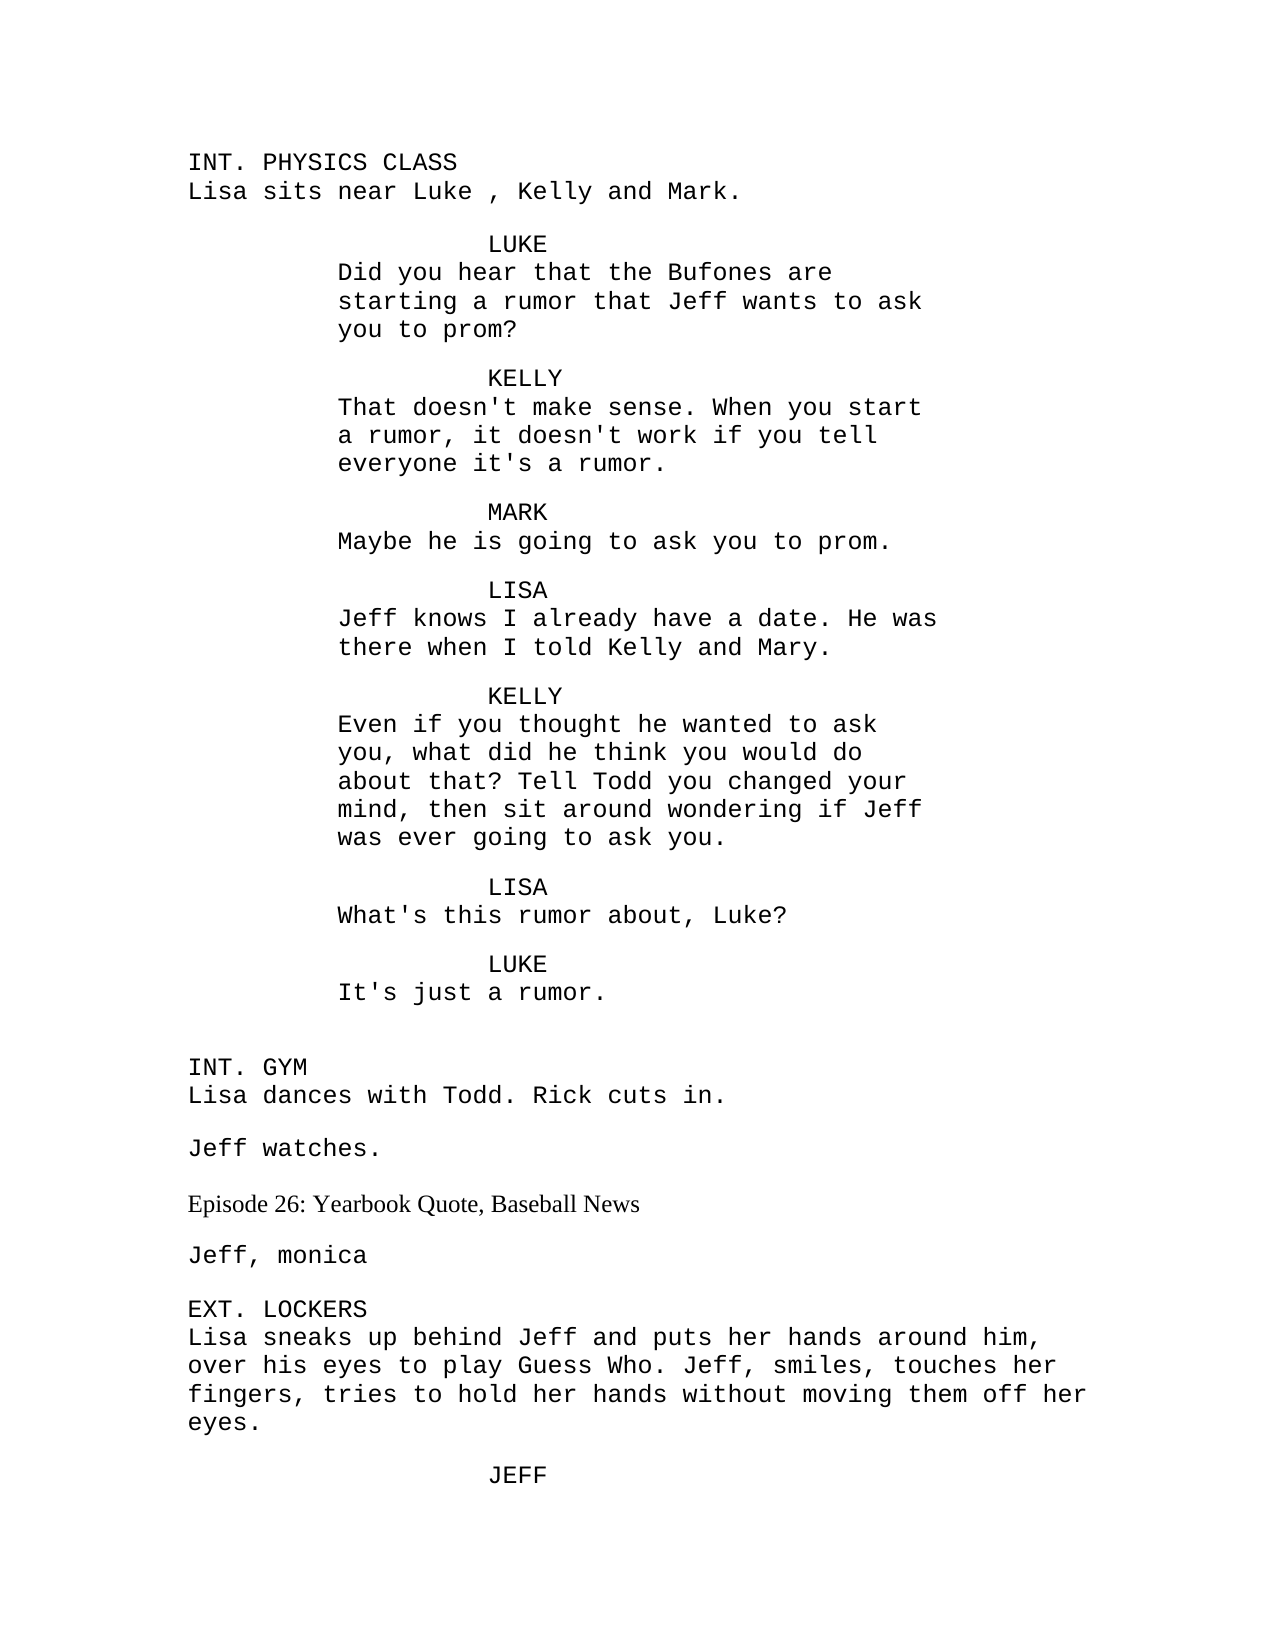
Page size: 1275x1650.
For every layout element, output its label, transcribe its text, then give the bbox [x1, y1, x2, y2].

text LUKE [187, 232, 1087, 260]
text It's just a rumor. [337, 980, 937, 1008]
text LISA [187, 577, 1087, 606]
text Lisa sneaks up behind Jeff and puts her hands around him, over his eyes to play Guess Who. Jeff, smiles, touches her fingers, tries to hold her hands without moving them off her eyes. [187, 1324, 1087, 1438]
text Did you hear that the Bufones are starting a rumor that Jeff wants to ask you to prom? [337, 260, 937, 345]
text Even if you thought he wanted to ask you, what did he think you would do about that? Tell Todd you changed your mind, then sit around wondering if Jeff was ever going to ask you. [337, 712, 937, 853]
subtitle EXT. LOCKERS [187, 1296, 1087, 1324]
text That doesn't make sense. When you start a rumor, it doesn't work if you tell everyone it's a rumor. [337, 394, 937, 479]
text Lisa dances with Todd. Rick cuts in. [187, 1082, 1087, 1111]
text JEFF [187, 1463, 1087, 1491]
subtitle Episode 26: Yearbook Quote, Baseball News [187, 1189, 1087, 1218]
text KELLY [187, 366, 1087, 394]
text What's this rumor about, Luke? [337, 902, 937, 931]
text LISA [187, 874, 1087, 902]
text LUKE [187, 952, 1087, 980]
text Maybe he is going to ask you to prom. [337, 528, 937, 557]
text Jeff watches. [187, 1136, 1087, 1164]
text KELLY [187, 683, 1087, 712]
subtitle INT. GYM [187, 1054, 1087, 1082]
subtitle INT. PHYSICS CLASS [187, 150, 1087, 178]
text MARK [187, 500, 1087, 528]
subtitle Jeff, monica [187, 1243, 1087, 1271]
text Jeff knows I already have a date. He was there when I told Kelly and Mary. [337, 606, 937, 662]
text Lisa sits near Luke , Kelly and Mark. [187, 178, 1087, 207]
